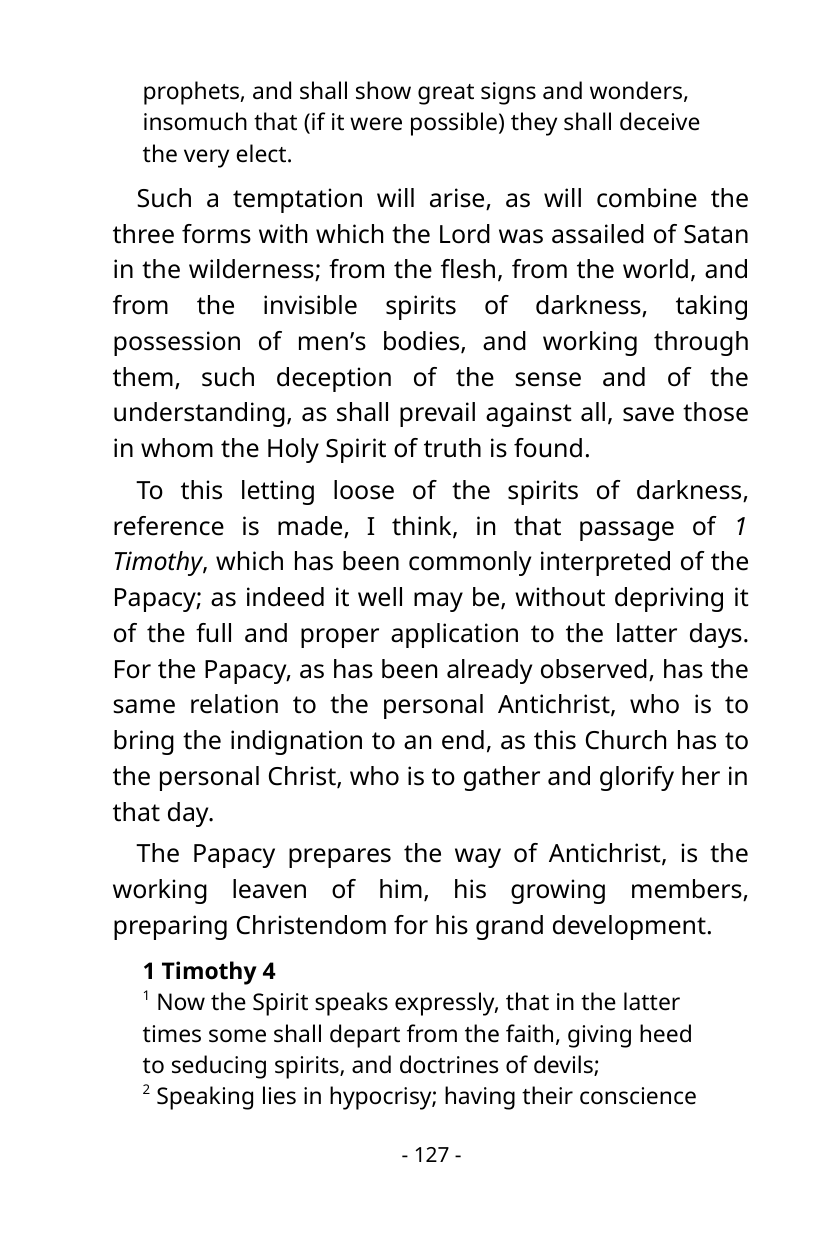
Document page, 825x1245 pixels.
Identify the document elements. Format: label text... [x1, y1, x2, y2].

text Such a temptation will arise, as will combine the three forms with which the Lord was assailed of Satan in the wilderness; from the flesh, from the world, and from the invisible spirits of darkness, taking possession of men’s bodies, and working through them, such deception of the sense and of the understanding, as shall prevail against all, save those in whom the Holy Spirit of truth is found. [112, 181, 750, 465]
text To this letting loose of the spirits of darkness, reference is made, I think, in that passage of 1 Timothy, which has been commonly interpreted of the Papacy; as indeed it well may be, without depriving it of the full and proper application to the latter days. For the Papacy, as has been already observed, has the same relation to the personal Antichrist, who is to bring the indignation to an end, as this Church has to the personal Christ, who is to gather and glorify her in that day. [112, 473, 750, 828]
text 2 Speaking lies in hypocrisy; having their conscience [142, 1080, 720, 1111]
text 1 Timothy 4 [142, 955, 750, 986]
text 1 Now the Spirit speaks expressly, that in the latter times some shall depart from the faith, giving heed to seducing spirits, and doctrines of devils; [142, 986, 720, 1080]
text The Papacy prepares the way of Antichrist, is the working leaven of him, his growing members, preparing Christendom for his grand development. [112, 836, 750, 941]
text prophets, and shall show great signs and wonders, insomuch that (if it were possible) they shall deceive the very elect. [142, 75, 720, 169]
